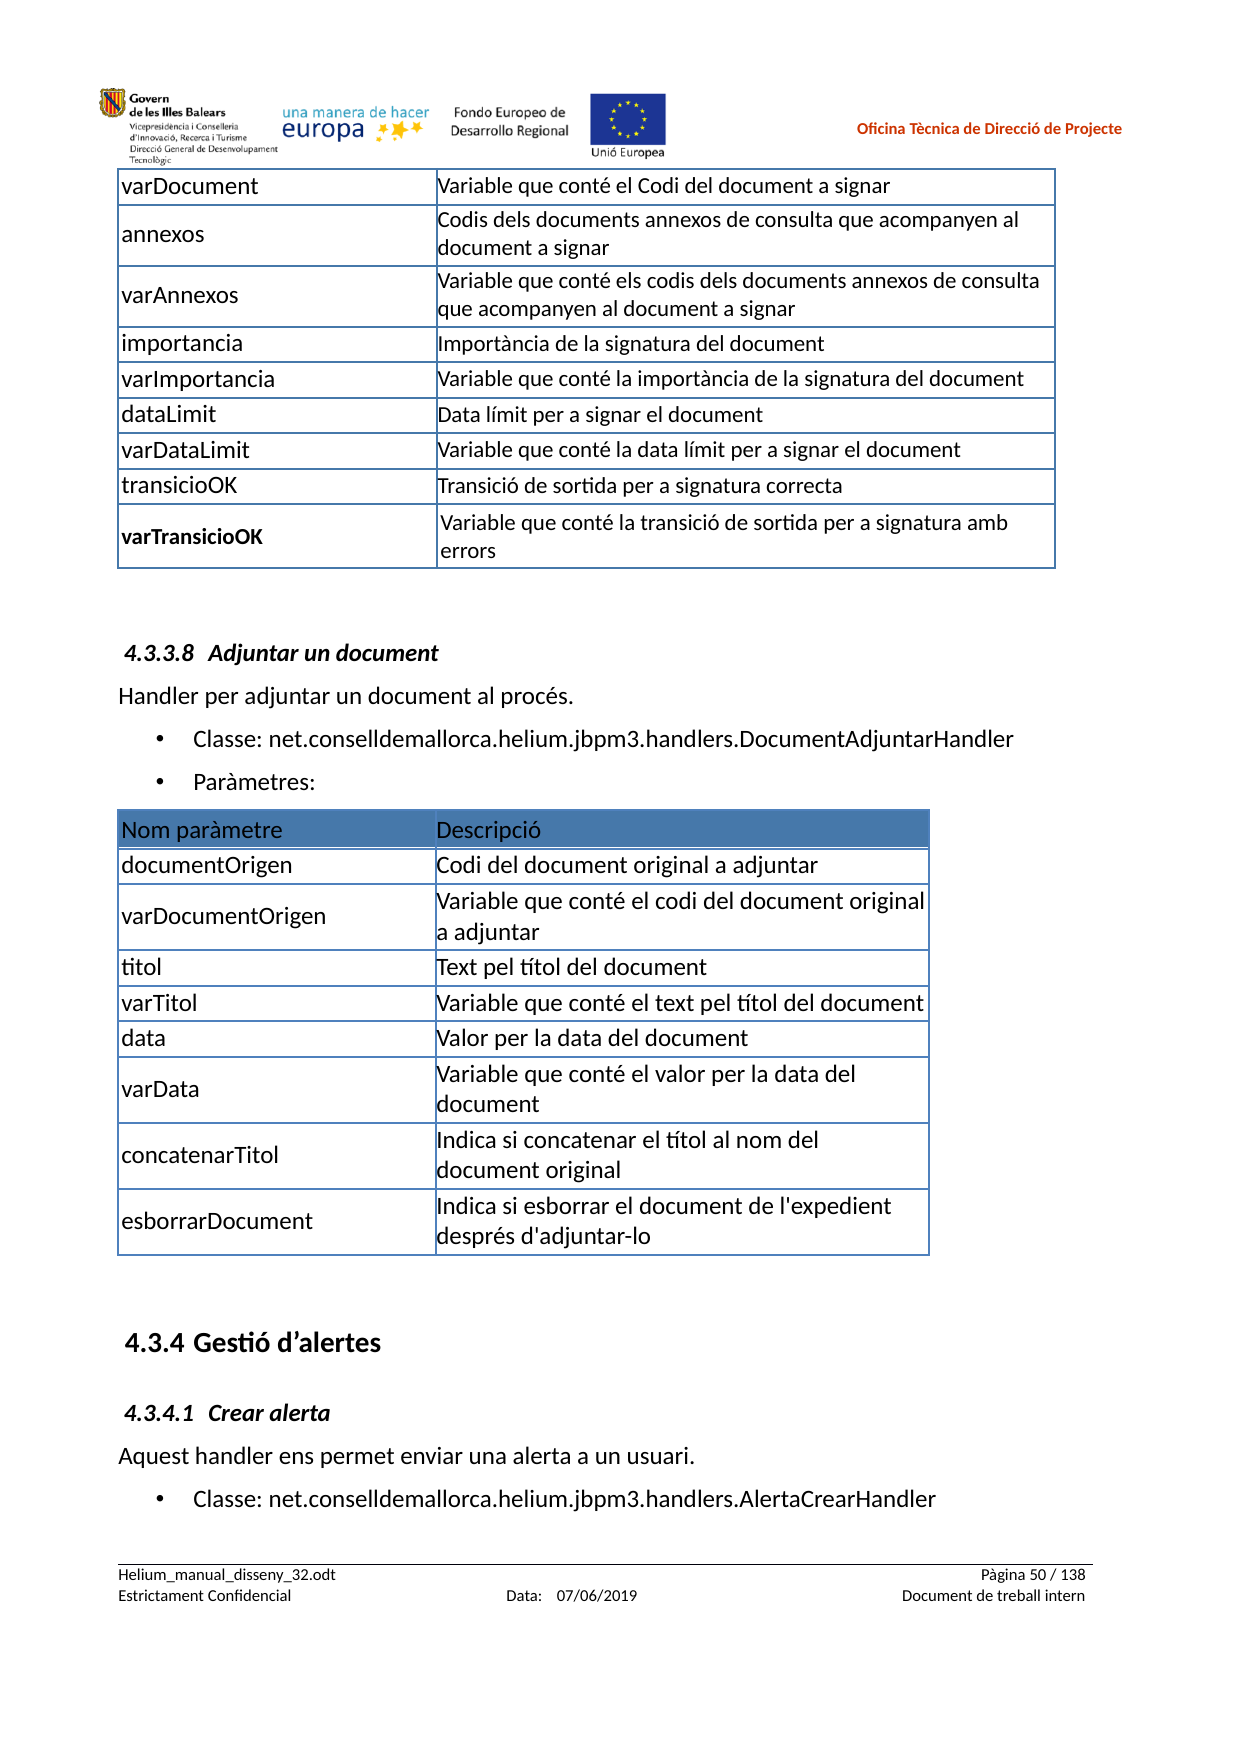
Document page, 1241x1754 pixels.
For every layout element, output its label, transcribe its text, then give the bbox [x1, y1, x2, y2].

table_cell Importància de la signatura del document [438, 328, 1054, 361]
table_header Nom paràmetre [119, 811, 435, 847]
table_cell Variable que conté la transició de sortida per a signatura amb errors [438, 505, 1054, 567]
table_cell varTransicioOK [119, 505, 436, 567]
table_cell Variable que conté la data límit per a signar el document [438, 434, 1054, 468]
table_header Descripció [437, 811, 928, 847]
list Paràmetres: [156, 766, 1122, 797]
table_cell Valor per la data del document [437, 1022, 928, 1056]
table_cell dataLimit [119, 399, 436, 432]
list Classe: net.conselldemallorca.helium.jbpm3.handlers.AlertaCrearHandler [156, 1483, 1122, 1513]
table_cell Variable que conté el Codi del document a signar [438, 170, 1054, 203]
table_cell Indica si esborrar el document de l'expedient després d'adjuntar-lo [437, 1190, 928, 1254]
table_cell varDocumentOrigen [119, 885, 435, 949]
table_cell Variable que conté els codis dels documents annexos de consulta que acompanyen al document a signar [438, 267, 1054, 326]
table_cell varImportancia [119, 363, 436, 397]
list Classe: net.conselldemallorca.helium.jbpm3.handlers.DocumentAdjuntarHandler [156, 723, 1122, 753]
table_cell importancia [119, 328, 436, 361]
text Aquest handler ens permet enviar una alerta a un usuari. [118, 1440, 1122, 1470]
table_cell varDataLimit [119, 434, 436, 468]
table_cell annexos [119, 206, 436, 264]
table_cell transicioOK [119, 470, 436, 503]
table_cell concatenarTitol [119, 1124, 435, 1188]
text Handler per adjuntar un document al procés. [118, 680, 1122, 711]
table_cell Text pel títol del document [437, 951, 928, 984]
subtitle Crear alerta [118, 1397, 1122, 1427]
table_cell Data límit per a signar el document [438, 399, 1054, 432]
table_cell varAnnexos [119, 267, 436, 326]
subtitle Adjuntar un document [118, 637, 1122, 667]
table_cell Variable que conté el codi del document original a adjuntar [437, 885, 928, 949]
table_cell esborrarDocument [119, 1190, 435, 1254]
table_cell Codis dels documents annexos de consulta que acompanyen al document a signar [438, 206, 1054, 264]
table_cell Codi del document original a adjuntar [437, 850, 928, 883]
table_cell Transició de sortida per a signatura correcta [438, 470, 1054, 503]
table_cell Variable que conté el valor per la data del document [437, 1058, 928, 1122]
picture [99, 87, 668, 166]
table_cell varDocument [119, 170, 436, 203]
table_cell Variable que conté el text pel títol del document [437, 987, 928, 1020]
subtitle Gestió d’alertes [118, 1324, 1122, 1359]
table_cell data [119, 1022, 435, 1056]
table_cell Indica si concatenar el títol al nom del document original [437, 1124, 928, 1188]
table_cell varTitol [119, 987, 435, 1020]
table_cell titol [119, 951, 435, 984]
table_cell documentOrigen [119, 850, 435, 883]
table_cell varData [119, 1058, 435, 1122]
table_cell Variable que conté la importància de la signatura del document [438, 363, 1054, 397]
